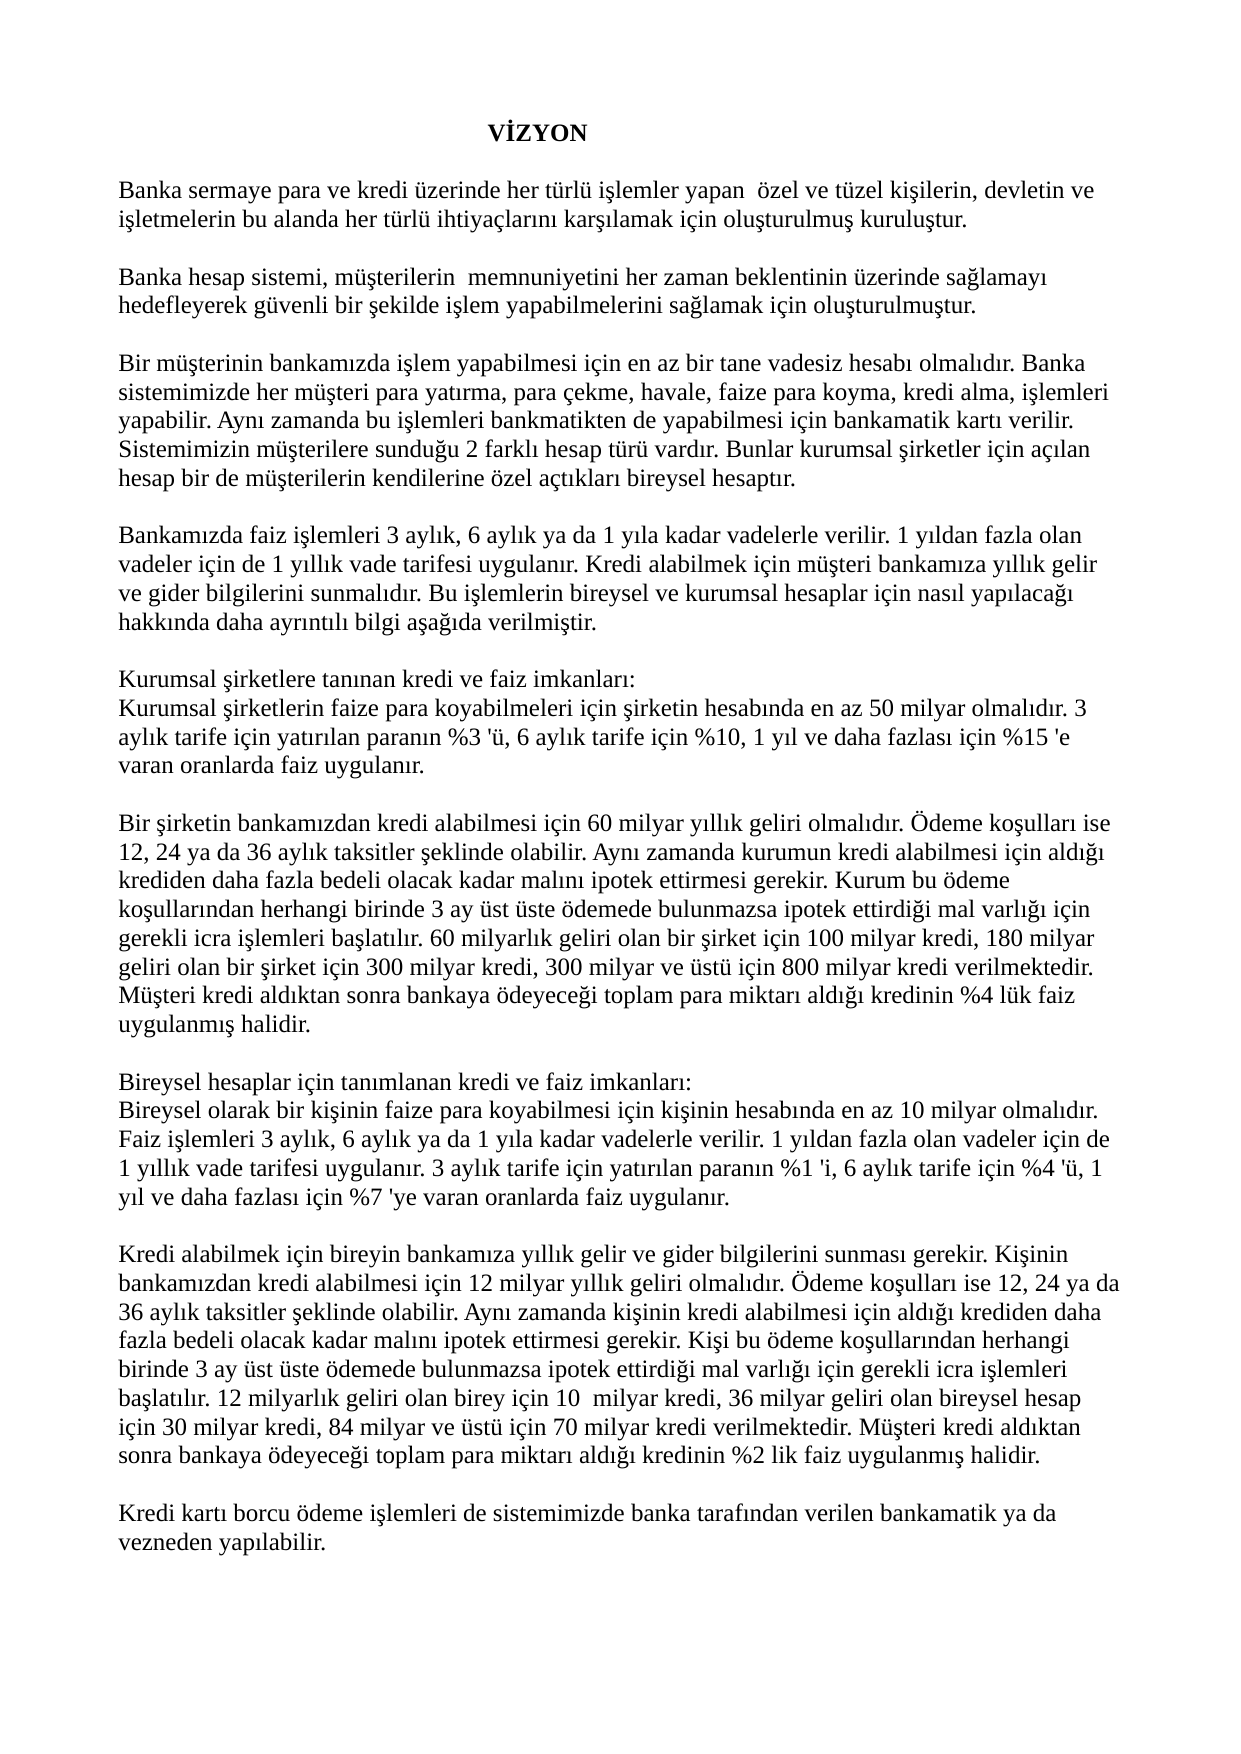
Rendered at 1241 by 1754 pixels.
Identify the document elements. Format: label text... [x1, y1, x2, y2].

text Müşteri kredi aldıktan sonra bankaya ödeyeceği toplam para miktarı aldığı kredinin %4 lük faiz uygulanmış halidir. [118, 981, 1122, 1038]
text Kredi kartı borcu ödeme işlemleri de sistemimizde banka tarafından verilen bankamatik ya da vezneden yapılabilir. [118, 1498, 1122, 1556]
text Kurumsal şirketlerin faize para koyabilmeleri için şirketin hesabında en az 50 milyar olmalıdır. 3 aylık tarife için yatırılan paranın %3 'ü, 6 aylık tarife için %10, 1 yıl ve daha fazlası için %15 'e varan oranlarda faiz uygulanır. [118, 693, 1122, 779]
text Bireysel hesaplar için tanımlanan kredi ve faiz imkanları: [118, 1067, 1122, 1096]
text Banka sermaye para ve kredi üzerinde her türlü işlemler yapan özel ve tüzel kişilerin, devletin ve işletmelerin bu alanda her türlü ihtiyaçlarını karşılamak için oluşturulmuş kuruluştur. [118, 176, 1122, 233]
text Kurumsal şirketlere tanınan kredi ve faiz imkanları: [118, 664, 1122, 693]
text Bireysel olarak bir kişinin faize para koyabilmesi için kişinin hesabında en az 10 milyar olmalıdır. Faiz işlemleri 3 aylık, 6 aylık ya da 1 yıla kadar vadelerle verilir. 1 yıldan fazla olan vadeler için de 1 yıllık vade tarifesi uygulanır. 3 aylık tarife için yatırılan paranın %1 'i, 6 aylık tarife için %4 'ü, 1 yıl ve daha fazlası için %7 'ye varan oranlarda faiz uygulanır. [118, 1096, 1122, 1211]
text Kredi alabilmek için bireyin bankamıza yıllık gelir ve gider bilgilerini sunması gerekir. Kişinin bankamızdan kredi alabilmesi için 12 milyar yıllık geliri olmalıdır. Ödeme koşulları ise 12, 24 ya da 36 aylık taksitler şeklinde olabilir. Aynı zamanda kişinin kredi alabilmesi için aldığı krediden daha fazla bedeli olacak kadar malını ipotek ettirmesi gerekir. Kişi bu ödeme koşullarından herhangi birinde 3 ay üst üste ödemede bulunmazsa ipotek ettirdiği mal varlığı için gerekli icra işlemleri başlatılır. 12 milyarlık geliri olan birey için 10 milyar kredi, 36 milyar geliri olan bireysel hesap için 30 milyar kredi, 84 milyar ve üstü için 70 milyar kredi verilmektedir. Müşteri kredi aldıktan sonra bankaya ödeyeceği toplam para miktarı aldığı kredinin %2 lik faiz uygulanmış halidir. [118, 1239, 1122, 1469]
text Banka hesap sistemi, müşterilerin memnuniyetini her zaman beklentinin üzerinde sağlamayı hedefleyerek güvenli bir şekilde işlem yapabilmelerini sağlamak için oluşturulmuştur. [118, 262, 1122, 319]
text Bir şirketin bankamızdan kredi alabilmesi için 60 milyar yıllık geliri olmalıdır. Ödeme koşulları ise 12, 24 ya da 36 aylık taksitler şeklinde olabilir. Aynı zamanda kurumun kredi alabilmesi için aldığı krediden daha fazla bedeli olacak kadar malını ipotek ettirmesi gerekir. Kurum bu ödeme koşullarından herhangi birinde 3 ay üst üste ödemede bulunmazsa ipotek ettirdiği mal varlığı için gerekli icra işlemleri başlatılır. 60 milyarlık geliri olan bir şirket için 100 milyar kredi, 180 milyar geliri olan bir şirket için 300 milyar kredi, 300 milyar ve üstü için 800 milyar kredi verilmektedir. [118, 808, 1122, 981]
text Bir müşterinin bankamızda işlem yapabilmesi için en az bir tane vadesiz hesabı olmalıdır. Banka sistemimizde her müşteri para yatırma, para çekme, havale, faize para koyma, kredi alma, işlemleri yapabilir. Aynı zamanda bu işlemleri bankmatikten de yapabilmesi için bankamatik kartı verilir. Sistemimizin müşterilere sunduğu 2 farklı hesap türü vardır. Bunlar kurumsal şirketler için açılan hesap bir de müşterilerin kendilerine özel açtıkları bireysel hesaptır. [118, 348, 1122, 492]
text VİZYON [118, 118, 1122, 147]
text Bankamızda faiz işlemleri 3 aylık, 6 aylık ya da 1 yıla kadar vadelerle verilir. 1 yıldan fazla olan vadeler için de 1 yıllık vade tarifesi uygulanır. Kredi alabilmek için müşteri bankamıza yıllık gelir ve gider bilgilerini sunmalıdır. Bu işlemlerin bireysel ve kurumsal hesaplar için nasıl yapılacağı hakkında daha ayrıntılı bilgi aşağıda verilmiştir. [118, 521, 1122, 636]
